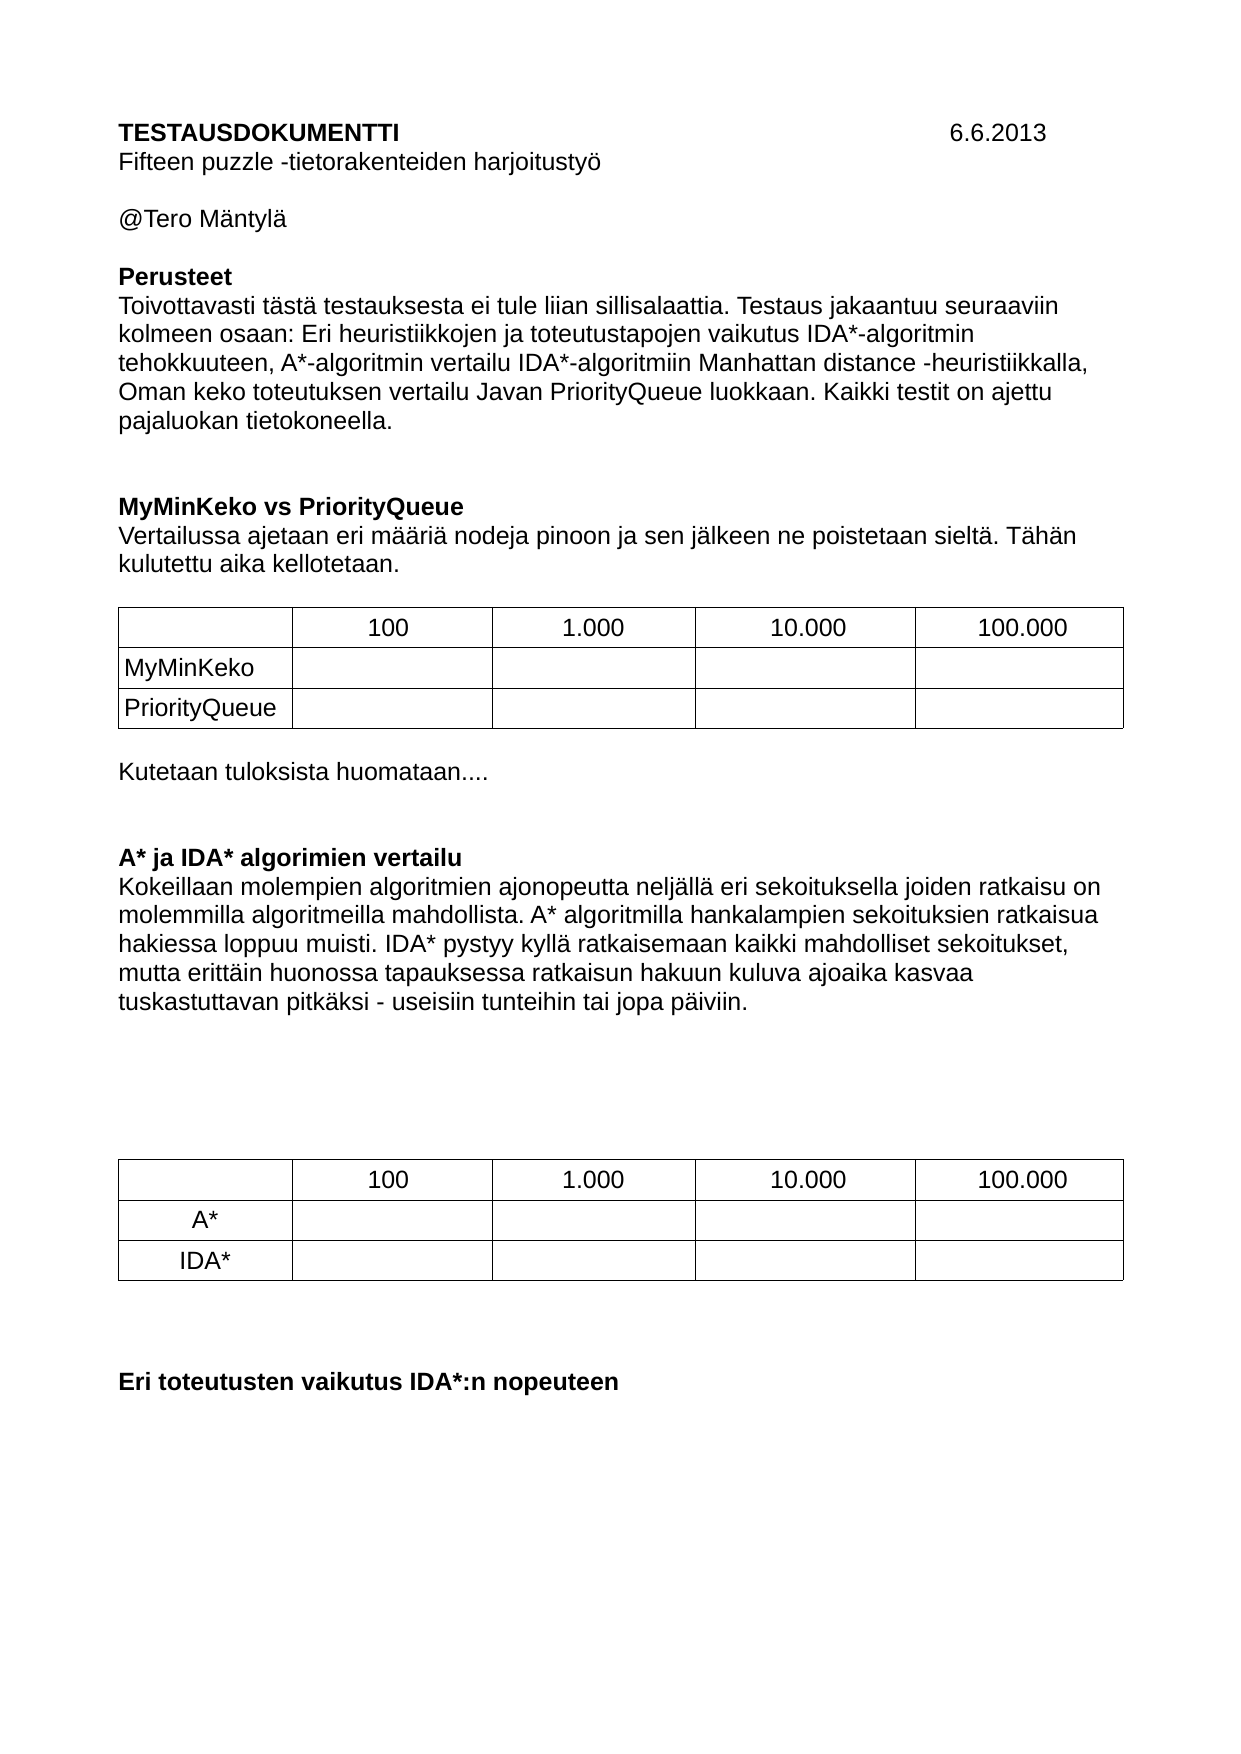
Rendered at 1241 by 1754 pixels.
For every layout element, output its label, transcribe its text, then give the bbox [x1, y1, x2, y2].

text Vertailussa ajetaan eri määriä nodeja pinoon ja sen jälkeen ne poistetaan sieltä. Tähän kulutettu aika kellotetaan. [118, 521, 1122, 578]
table_cell [916, 1241, 1123, 1280]
table_header [119, 608, 292, 647]
table_cell [493, 648, 695, 687]
table_header 1.000 [493, 1160, 695, 1199]
table_cell [916, 648, 1123, 687]
table_header 1.000 [493, 608, 695, 647]
text A* ja IDA* algorimien vertailu [118, 843, 1122, 872]
text Kutetaan tuloksista huomataan.... [118, 757, 1122, 785]
table_cell PriorityQueue [119, 689, 292, 728]
table_header [119, 1160, 292, 1199]
text TESTAUSDOKUMENTTI 6.6.2013 [118, 118, 1122, 147]
table_cell [916, 689, 1123, 728]
text Fifteen puzzle -tietorakenteiden harjoitustyö [118, 147, 1122, 176]
table_cell A* [119, 1201, 292, 1240]
text @Tero Mäntylä [118, 204, 1122, 233]
table_cell [293, 689, 492, 728]
table_cell [493, 1241, 695, 1280]
table_cell [293, 1201, 492, 1240]
table_cell [493, 1201, 695, 1240]
table_cell IDA* [119, 1241, 292, 1280]
table_header 100 [293, 1160, 492, 1199]
table_header 100.000 [916, 608, 1123, 647]
text Toivottavasti tästä testauksesta ei tule liian sillisalaattia. Testaus jakaantuu seuraaviin kolmeen osaan: Eri heuristiikkojen ja toteutustapojen vaikutus IDA*-algoritmin tehokkuuteen, A*-algoritmin vertailu IDA*-algoritmiin Manhattan distance -heuristiikkalla, Oman keko toteutuksen vertailu Javan PriorityQueue luokkaan. Kaikki testit on ajettu pajaluokan tietokoneella. [118, 291, 1122, 434]
table_cell [493, 689, 695, 728]
text MyMinKeko vs PriorityQueue [118, 492, 1122, 521]
table_cell [916, 1201, 1123, 1240]
table_header 100 [293, 608, 492, 647]
text Kokeillaan molempien algoritmien ajonopeutta neljällä eri sekoituksella joiden ratkaisu on molemmilla algoritmeilla mahdollista. A* algoritmilla hankalampien sekoituksien ratkaisua hakiessa loppuu muisti. IDA* pystyy kyllä ratkaisemaan kaikki mahdolliset sekoitukset, mutta erittäin huonossa tapauksessa ratkaisun hakuun kuluva ajoaika kasvaa tuskastuttavan pitkäksi - useisiin tunteihin tai jopa päiviin. [118, 872, 1122, 1015]
table_cell [696, 648, 915, 687]
table_header 10.000 [696, 608, 915, 647]
table_cell [696, 689, 915, 728]
table_cell MyMinKeko [119, 648, 292, 687]
table_cell [293, 1241, 492, 1280]
table_cell [293, 648, 492, 687]
table_header 100.000 [916, 1160, 1123, 1199]
text Eri toteutusten vaikutus IDA*:n nopeuteen [118, 1366, 1122, 1395]
table_cell [696, 1201, 915, 1240]
table_header 10.000 [696, 1160, 915, 1199]
table_cell [696, 1241, 915, 1280]
text Perusteet [118, 262, 1122, 291]
